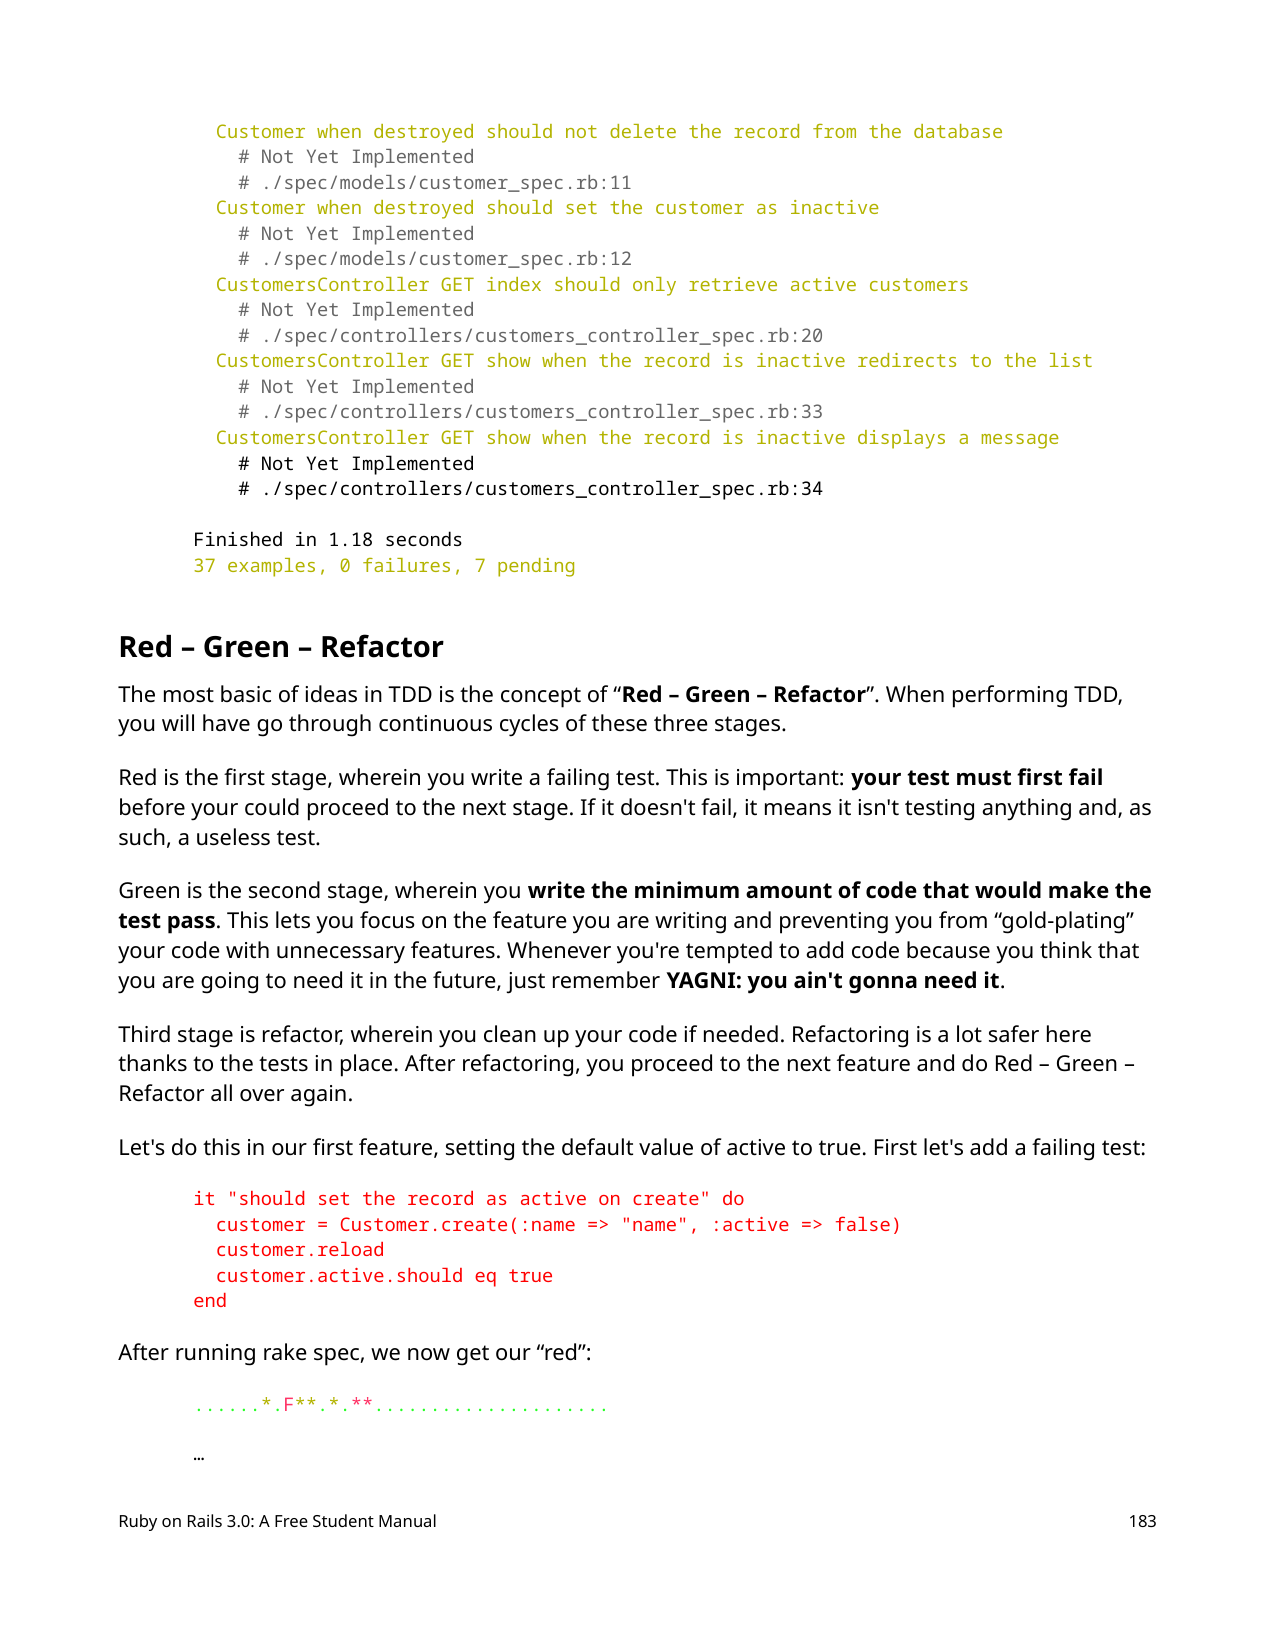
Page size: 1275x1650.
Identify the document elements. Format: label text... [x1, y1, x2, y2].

text … [193, 1441, 1157, 1466]
text Third stage is refactor, wherein you clean up your code if needed. Refactoring is a lot safer here thanks to the tests in place. After refactoring, you proceed to the next feature and do Red – Green – Refactor all over again. [118, 1019, 1157, 1108]
text After running rake spec, we now get our “red”: [118, 1337, 1157, 1367]
text Red is the first stage, wherein you write a failing test. This is important: your test must first fail before your could proceed to the next stage. If it doesn't fail, it means it isn't testing anything and, as such, a useless test. [118, 762, 1157, 852]
text Customer when destroyed should not delete the record from the database # Not Yet Implemented # ./spec/models/customer_spec.rb:11 Customer when destroyed should set the customer as inactive # Not Yet Implemented # ./spec/models/customer_spec.rb:12 CustomersController GET index should only retrieve active customers # Not Yet Implemented # ./spec/controllers/customers_controller_spec.rb:20 CustomersController GET show when the record is inactive redirects to the list # Not Yet Implemented # ./spec/controllers/customers_controller_spec.rb:33 CustomersController GET show when the record is inactive displays a message # Not Yet Implemented # ./spec/controllers/customers_controller_spec.rb:34 Finished in 1.18 seconds 37 examples, 0 failures, 7 pending [193, 118, 1157, 577]
text The most basic of ideas in TDD is the concept of “Red – Green – Refactor”. When performing TDD, you will have go through continuous cycles of these three stages. [118, 679, 1157, 738]
subtitle Red – Green – Refactor [118, 626, 1157, 666]
text it "should set the record as active on create" do customer = Customer.create(:name => "name", :active => false) customer.reload customer.active.should eq true end [193, 1186, 1157, 1313]
text Green is the second stage, wherein you write the minimum amount of code that would make the test pass. This lets you focus on the feature you are writing and preventing you from “gold-plating” your code with unnecessary features. Whenever you're tempted to add code because you think that you are going to need it in the future, just remember YAGNI: you ain't gonna need it. [118, 876, 1157, 995]
text Let's do this in our first feature, setting the default value of active to true. First let's add a failing test: [118, 1132, 1157, 1162]
text ......*.F**.*.**..................... [193, 1391, 1157, 1417]
